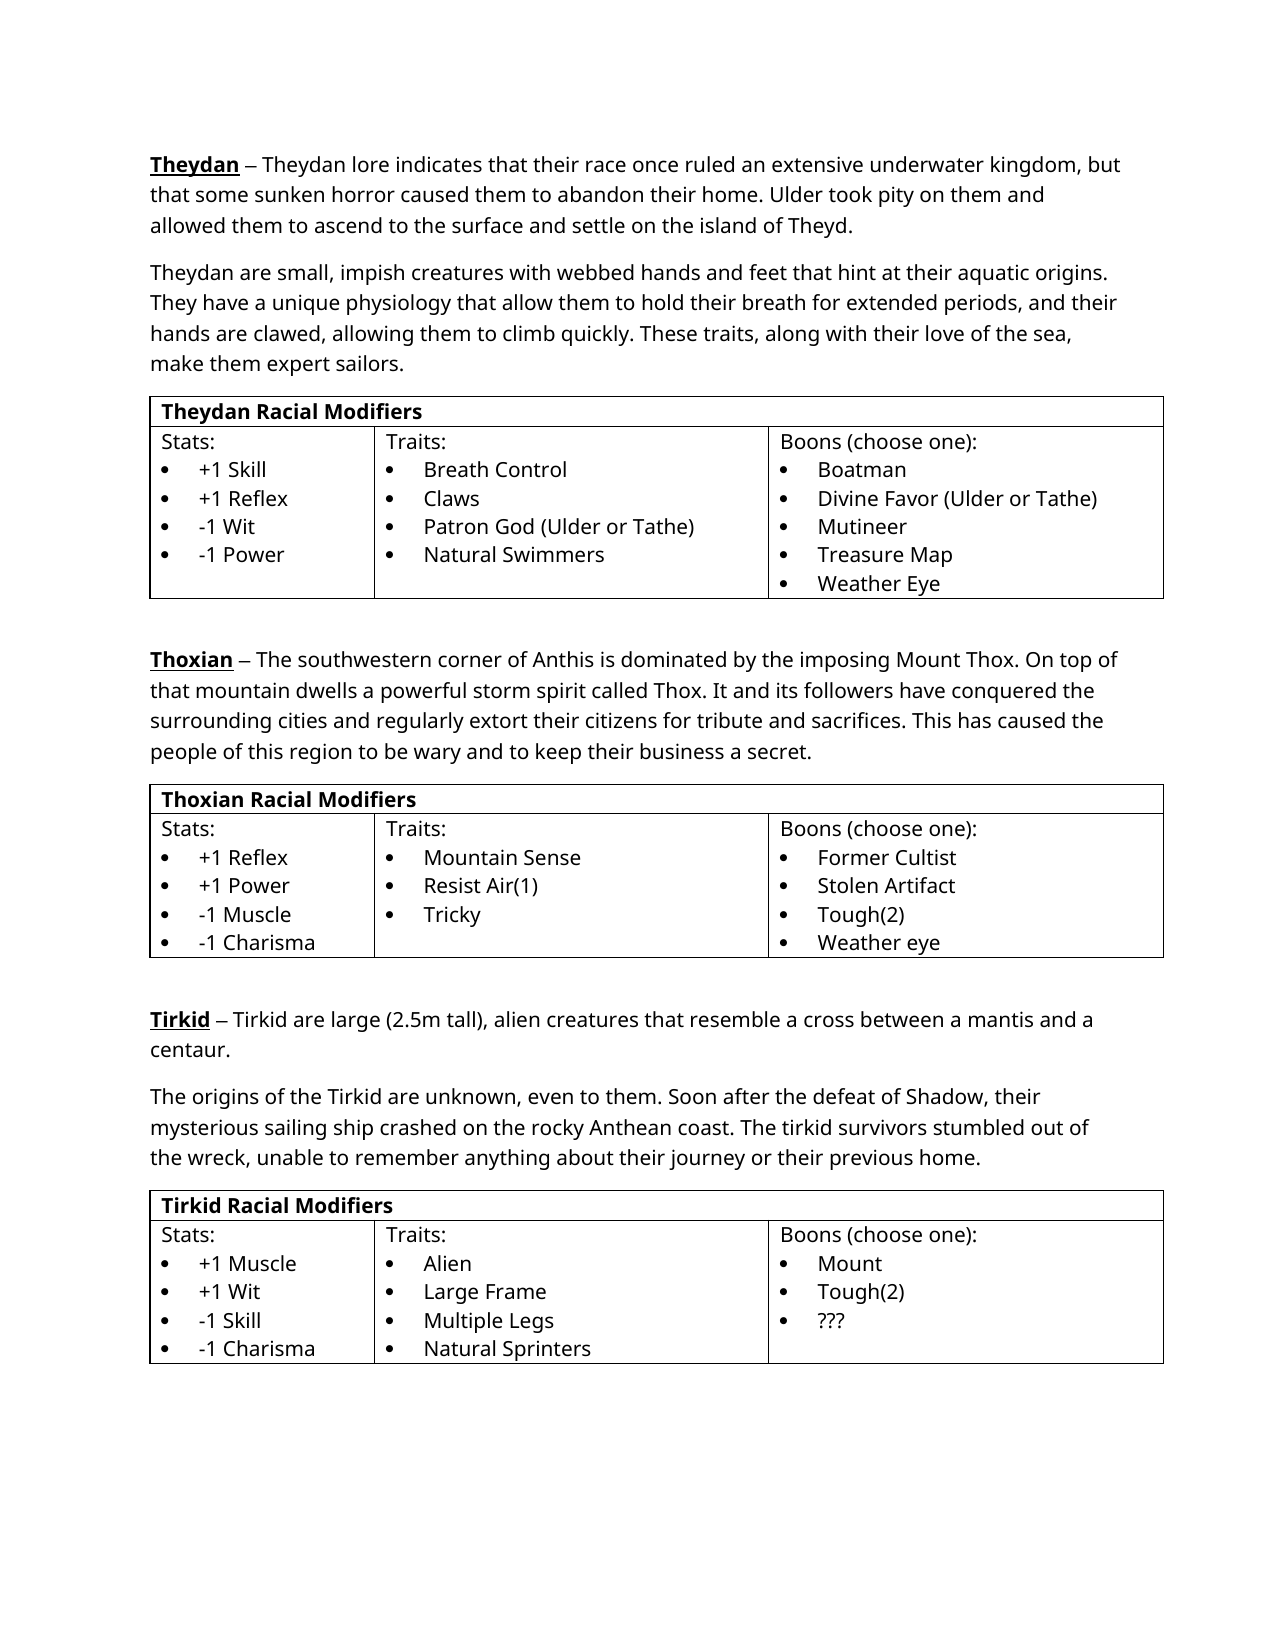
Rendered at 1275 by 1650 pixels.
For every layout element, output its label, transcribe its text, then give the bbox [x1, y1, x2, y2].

text Theydan are small, impish creatures with webbed hands and feet that hint at their aquatic origins. They have a unique physiology that allow them to hold their breath for extended periods, and their hands are clawed, allowing them to climb quickly. These traits, along with their love of the sea, make them expert sailors. [150, 258, 1125, 378]
table_cell Stats: +1 Reflex +1 Power -1 Muscle -1 Charisma [151, 814, 374, 957]
table_cell Boons (choose one): Former Cultist Stolen Artifact Tough(2) Weather eye [769, 814, 1163, 957]
text Thoxian – The southwestern corner of Anthis is dominated by the imposing Mount Thox. On top of that mountain dwells a powerful storm spirit called Thox. It and its followers have conquered the surrounding cities and regularly extort their citizens for tribute and sacrifices. This has caused the people of this region to be wary and to keep their business a secret. [150, 646, 1125, 765]
text Tirkid – Tirkid are large (2.5m tall), alien creatures that resemble a cross between a mantis and a centaur. [150, 1005, 1125, 1063]
table_cell Boons (choose one): Boatman Divine Favor (Ulder or Tathe) Mutineer Treasure Map Weather Eye [769, 427, 1163, 597]
text Theydan – Theydan lore indicates that their race once ruled an extensive underwater kingdom, but that some sunken horror caused them to abandon their home. Ulder took pity on them and allowed them to ascend to the surface and settle on the island of Theyd. [150, 150, 1125, 239]
text The origins of the Tirkid are unknown, even to them. Soon after the defeat of Shadow, their mysterious sailing ship crashed on the rocky Anthean coast. The tirkid survivors stumbled out of the wreck, unable to remember anything about their journey or their previous home. [150, 1082, 1125, 1171]
table_cell Stats: +1 Muscle +1 Wit -1 Skill -1 Charisma [151, 1221, 374, 1363]
table_header Tirkid Racial Modifiers [151, 1191, 1163, 1219]
table_cell Traits: Mountain Sense Resist Air(1) Tricky [375, 814, 768, 957]
table_header Thoxian Racial Modifiers [151, 785, 1163, 813]
table_cell Stats: +1 Skill +1 Reflex -1 Wit -1 Power [151, 427, 374, 597]
table_cell Traits: Alien Large Frame Multiple Legs Natural Sprinters [375, 1221, 768, 1363]
table_cell Traits: Breath Control Claws Patron God (Ulder or Tathe) Natural Swimmers [375, 427, 768, 597]
table_header Theydan Racial Modifiers [151, 397, 1163, 426]
table_cell Boons (choose one): Mount Tough(2) ??? [769, 1221, 1163, 1363]
